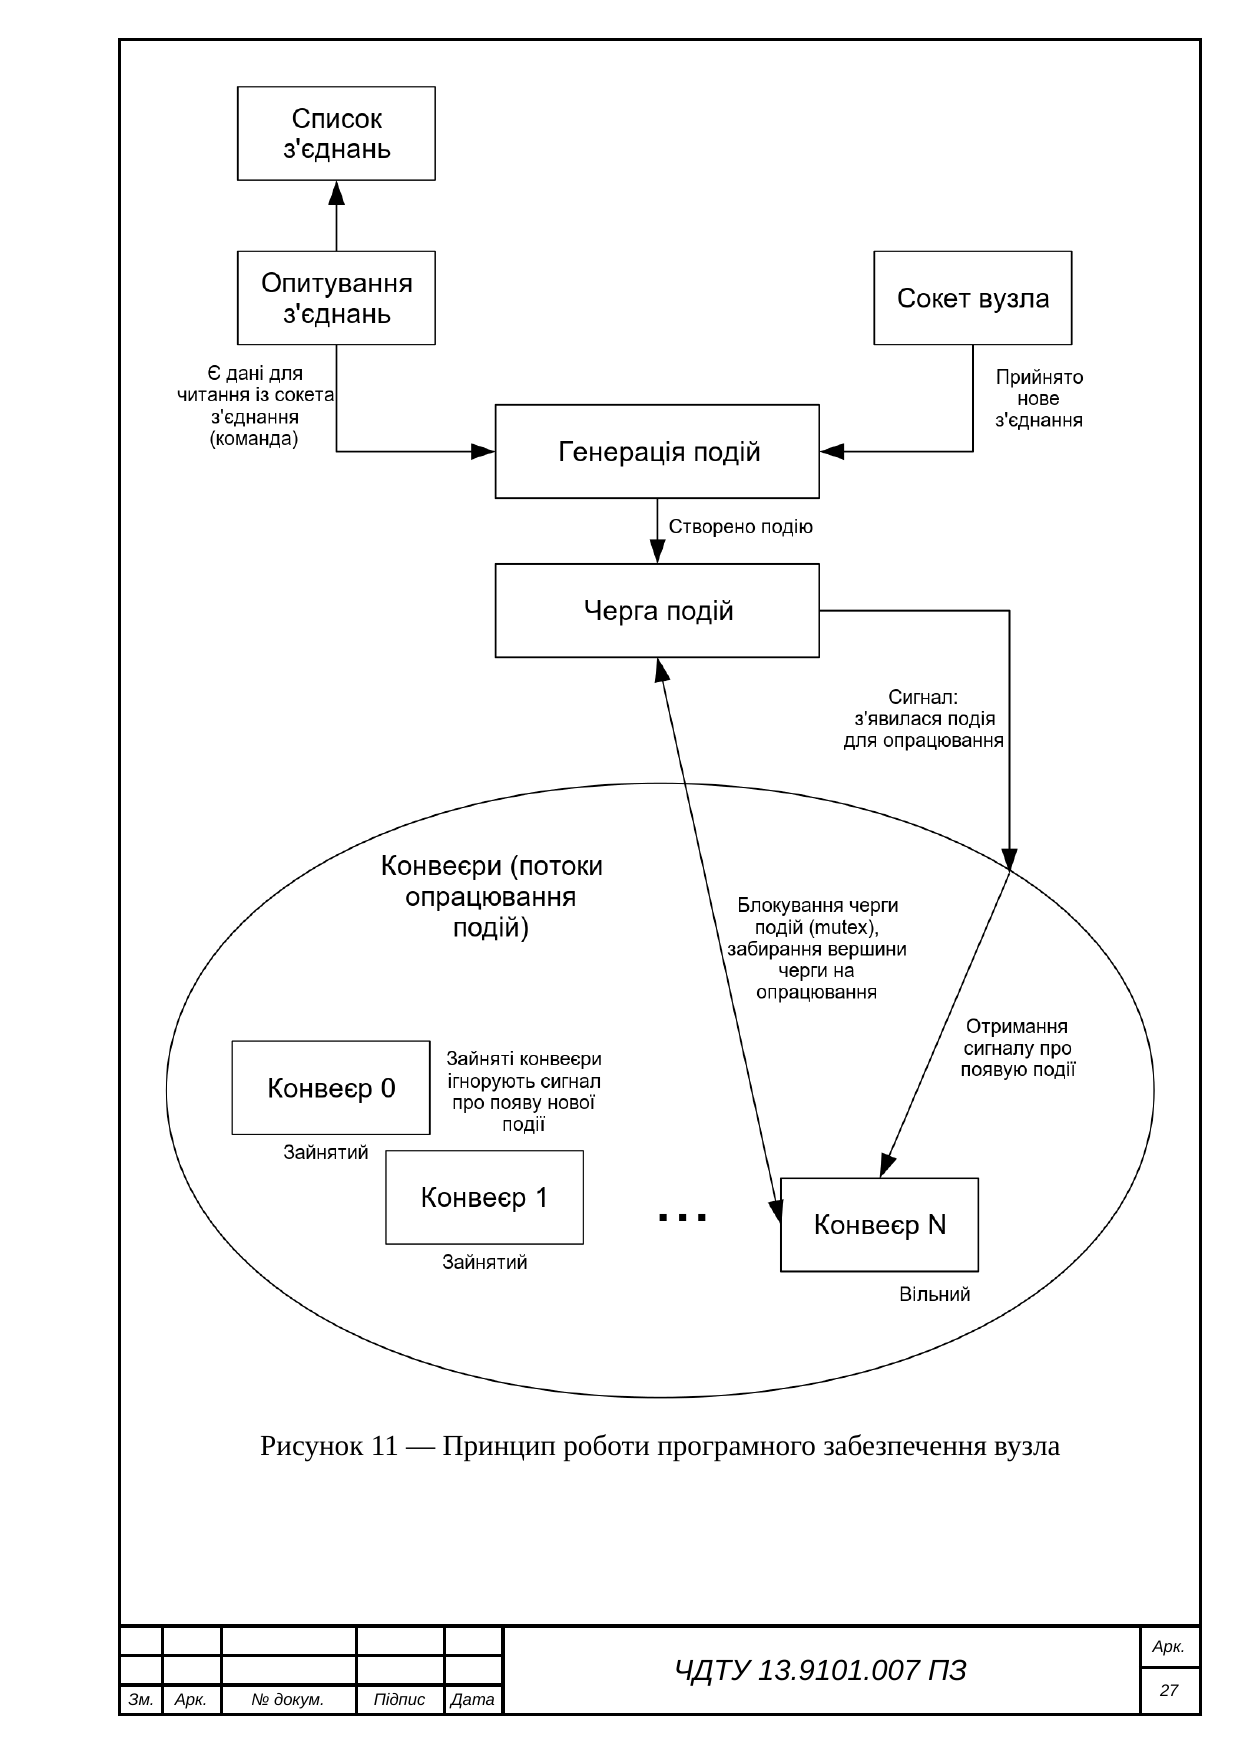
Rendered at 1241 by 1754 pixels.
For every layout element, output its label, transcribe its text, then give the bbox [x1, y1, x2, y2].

text Рисунок 11 — Принцип роботи програмного забезпечення вузла [151, 1428, 1170, 1462]
picture [150, 70, 1170, 1412]
